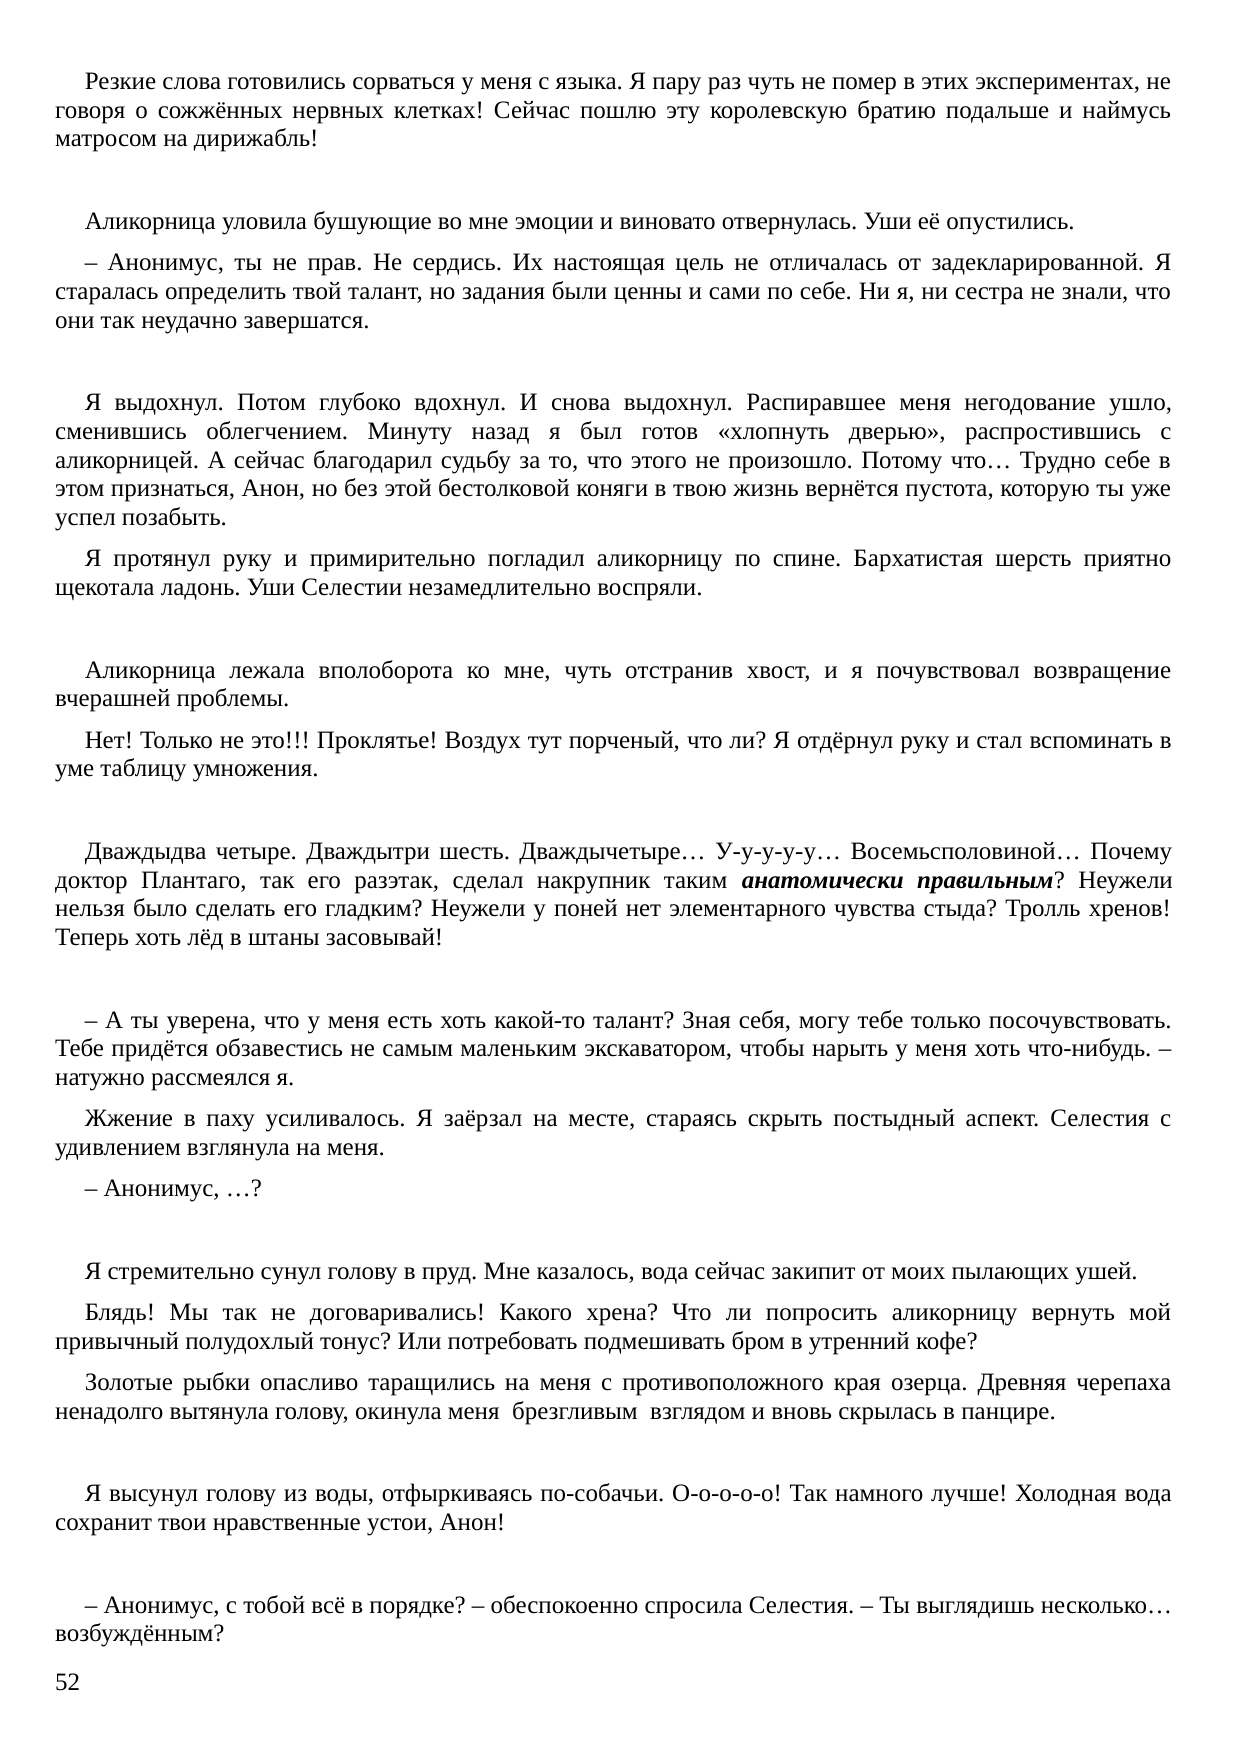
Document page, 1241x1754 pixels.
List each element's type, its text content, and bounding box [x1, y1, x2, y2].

text – Анонимус, с тобой всё в порядке? – обеспокоенно спросила Селестия. – Ты выглядишь несколько… возбуждённым? [55, 1590, 1173, 1647]
text Резкие слова готовились сорваться у меня с языка. Я пару раз чуть не помер в этих экспериментах, не говоря о сожжённых нервных клетках! Сейчас пошлю эту королевскую братию подальше и наймусь матросом на дирижабль! [55, 66, 1173, 152]
text Я стремительно сунул голову в пруд. Мне казалось, вода сейчас закипит от моих пылающих ушей. [55, 1256, 1173, 1285]
text Аликорница лежала вполоборота ко мне, чуть отстранив хвост, и я почувствовал возвращение вчерашней проблемы. [55, 655, 1173, 712]
text Я высунул голову из воды, отфыркиваясь по-собачьи. О-о-о-о-о! Так намного лучше! Холодная вода сохранит твои нравственные устои, Анон! [55, 1478, 1173, 1536]
text Аликорница уловила бушующие во мне эмоции и виновато отвернулась. Уши её опустились. [55, 206, 1173, 235]
text Золотые рыбки опасливо таращились на меня с противоположного края озерца. Древняя черепаха ненадолго вытянула голову, окинула меня брезгливым взглядом и вновь скрылась в панцире. [55, 1367, 1173, 1425]
text Жжение в паху усиливалось. Я заёрзал на месте, стараясь скрыть постыдный аспект. Селестия с удивлением взглянула на меня. [55, 1103, 1173, 1161]
text Нет! Только не это!!! Проклятье! Воздух тут порченый, что ли? Я отдёрнул руку и стал вспоминать в уме таблицу умножения. [55, 725, 1173, 782]
text – Анонимус, ты не прав. Не сердись. Их настоящая цель не отличалась от задекларированной. Я старалась определить твой талант, но задания были ценны и сами по себе. Ни я, ни сестра не знали, что они так неудачно завершатся. [55, 247, 1173, 333]
text Дваждыдва четыре. Дваждытри шесть. Дваждычетыре… У-у-у-у-у… Восемьсполовиной… Почему доктор Плантаго, так его разэтак, сделал накрупник таким анатомически правильным? Неужели нельзя было сделать его гладким? Неужели у поней нет элементарного чувства стыда? Тролль хренов! Теперь хоть лёд в штаны засовывай! [55, 836, 1173, 951]
text – А ты уверена, что у меня есть хоть какой-то талант? Зная себя, могу тебе только посочувствовать. Тебе придётся обзавестись не самым маленьким экскаватором, чтобы нарыть у меня хоть что-нибудь. – натужно рассмеялся я. [55, 1005, 1173, 1091]
text Блядь! Мы так не договаривались! Какого хрена? Что ли попросить аликорницу вернуть мой привычный полудохлый тонус? Или потребовать подмешивать бром в утренний кофе? [55, 1297, 1173, 1355]
text – Анонимус, …? [55, 1173, 1173, 1202]
text Я протянул руку и примирительно погладил аликорницу по спине. Бархатистая шерсть приятно щекотала ладонь. Уши Селестии незамедлительно воспряли. [55, 543, 1173, 601]
text Я выдохнул. Потом глубоко вдохнул. И снова выдохнул. Распиравшее меня негодование ушло, сменившись облегчением. Минуту назад я был готов «хлопнуть дверью», распростившись с аликорницей. А сейчас благодарил судьбу за то, что этого не произошло. Потому что… Трудно себе в этом признаться, Анон, но без этой бестолковой коняги в твою жизнь вернётся пустота, которую ты уже успел позабыть. [55, 387, 1173, 531]
